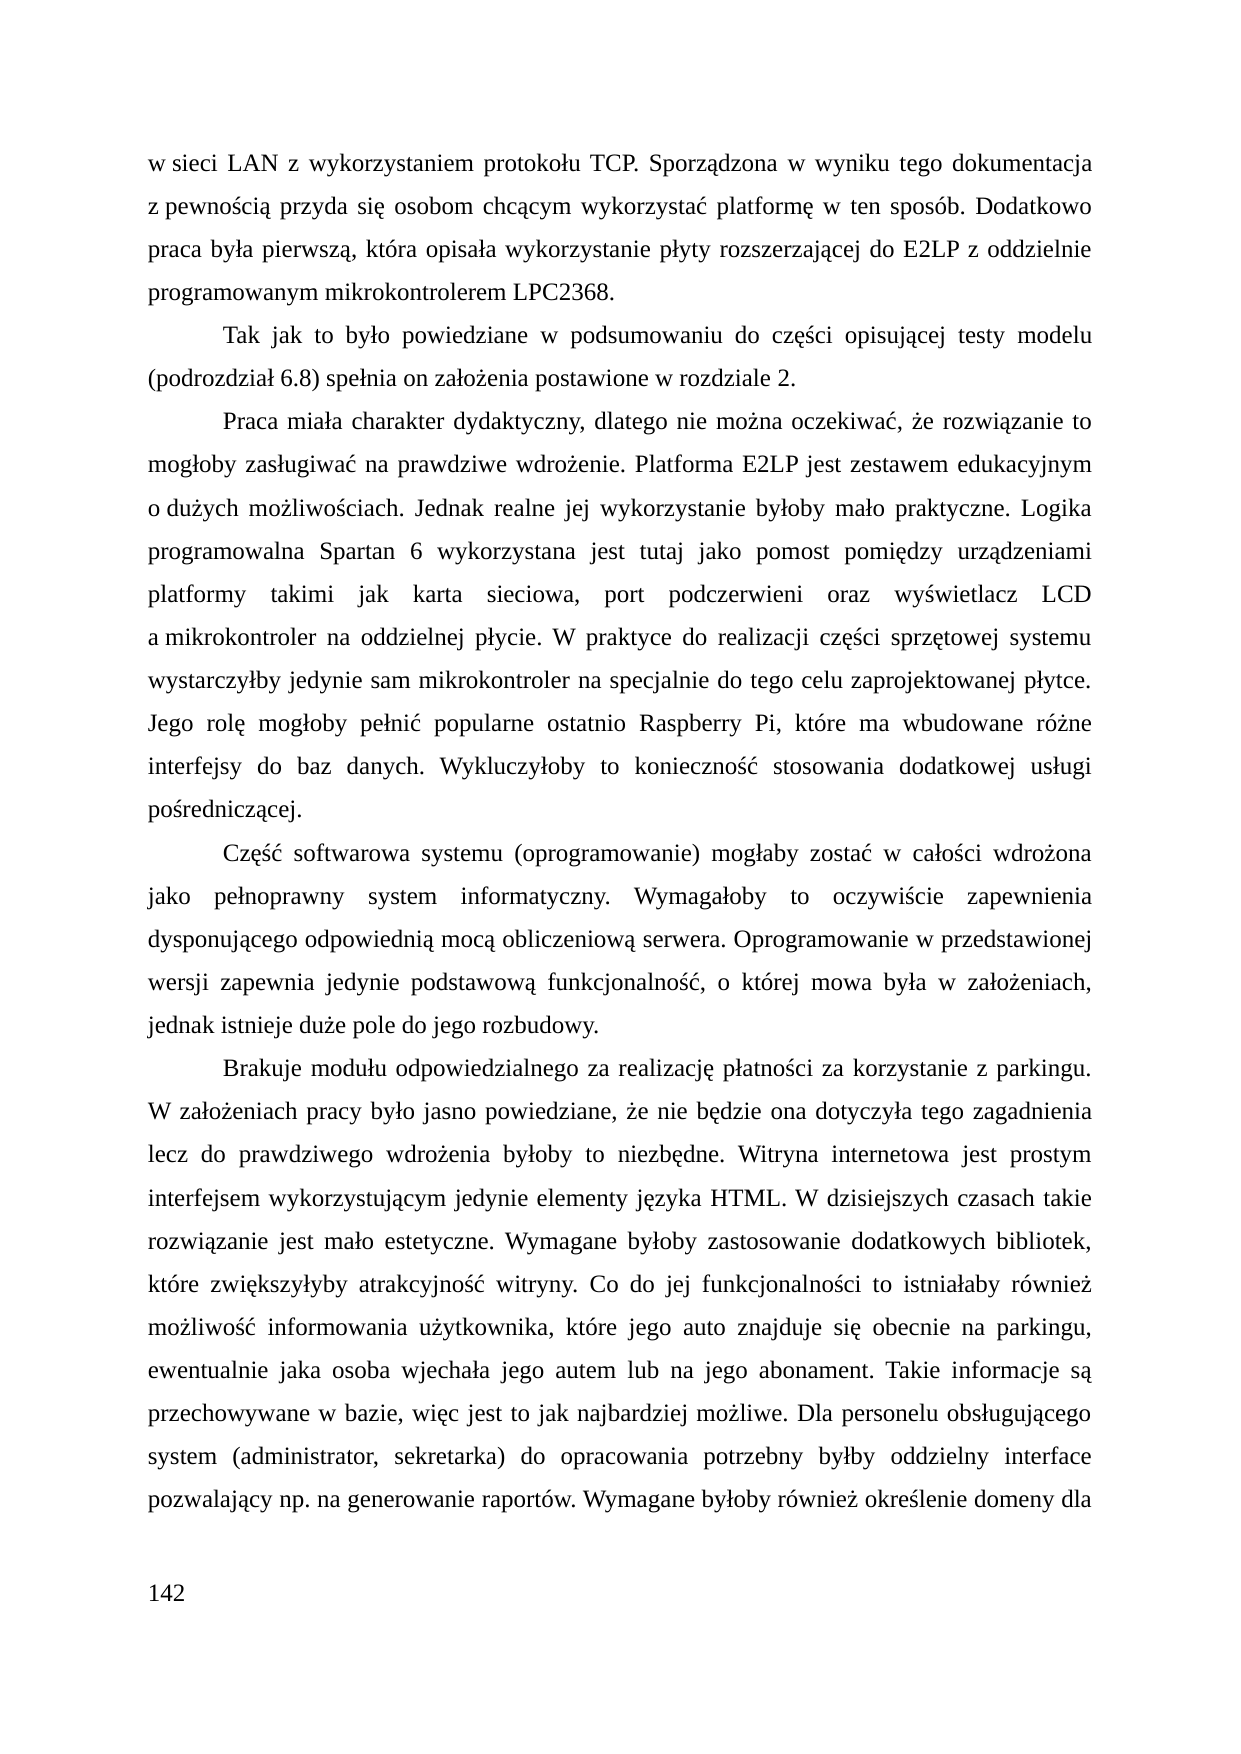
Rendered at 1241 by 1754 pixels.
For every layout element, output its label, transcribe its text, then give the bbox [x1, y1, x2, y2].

text Brakuje modułu odpowiedzialnego za realizację płatności za korzystanie z parkingu. W założeniach pracy było jasno powiedziane, że nie będzie ona dotyczyła tego zagadnienia lecz do prawdziwego wdrożenia byłoby to niezbędne. Witryna internetowa jest prostym interfejsem wykorzystującym jedynie elementy języka HTML. W dzisiejszych czasach takie rozwiązanie jest mało estetyczne. Wymagane byłoby zastosowanie dodatkowych bibliotek, które zwiększyłyby atrakcyjność witryny. Co do jej funkcjonalności to istniałaby również możliwość informowania użytkownika, które jego auto znajduje się obecnie na parkingu, ewentualnie jaka osoba wjechała jego autem lub na jego abonament. Takie informacje są przechowywane w bazie, więc jest to jak najbardziej możliwe. Dla personelu obsługującego system (administrator, sekretarka) do opracowania potrzebny byłby oddzielny interface pozwalający np. na generowanie raportów. Wymagane byłoby również określenie domeny dla [148, 1053, 1093, 1513]
text Część softwarowa systemu (oprogramowanie) mogłaby zostać w całości wdrożona jako pełnoprawny system informatyczny. Wymagałoby to oczywiście zapewnienia dysponującego odpowiednią mocą obliczeniową serwera. Oprogramowanie w przedstawionej wersji zapewnia jedynie podstawową funkcjonalność, o której mowa była w założeniach, jednak istnieje duże pole do jego rozbudowy. [148, 838, 1093, 1039]
text w sieci LAN z wykorzystaniem protokołu TCP. Sporządzona w wyniku tego dokumentacja z pewnością przyda się osobom chcącym wykorzystać platformę w ten sposób. Dodatkowo praca była pierwszą, która opisała wykorzystanie płyty rozszerzającej do E2LP z oddzielnie programowanym mikrokontrolerem LPC2368. [148, 148, 1093, 306]
text Praca miała charakter dydaktyczny, dlatego nie można oczekiwać, że rozwiązanie to mogłoby zasługiwać na prawdziwe wdrożenie. Platforma E2LP jest zestawem edukacyjnym o dużych możliwościach. Jednak realne jej wykorzystanie byłoby mało praktyczne. Logika programowalna Spartan 6 wykorzystana jest tutaj jako pomost pomiędzy urządzeniami platformy takimi jak karta sieciowa, port podczerwieni oraz wyświetlacz LCD a mikrokontroler na oddzielnej płycie. W praktyce do realizacji części sprzętowej systemu wystarczyłby jedynie sam mikrokontroler na specjalnie do tego celu zaprojektowanej płytce. Jego rolę mogłoby pełnić popularne ostatnio Raspberry Pi, które ma wbudowane różne interfejsy do baz danych. Wykluczyłoby to konieczność stosowania dodatkowej usługi pośredniczącej. [148, 406, 1093, 823]
text Tak jak to było powiedziane w podsumowaniu do części opisującej testy modelu (podrozdział 6.8) spełnia on założenia postawione w rozdziale 2. [148, 320, 1093, 392]
